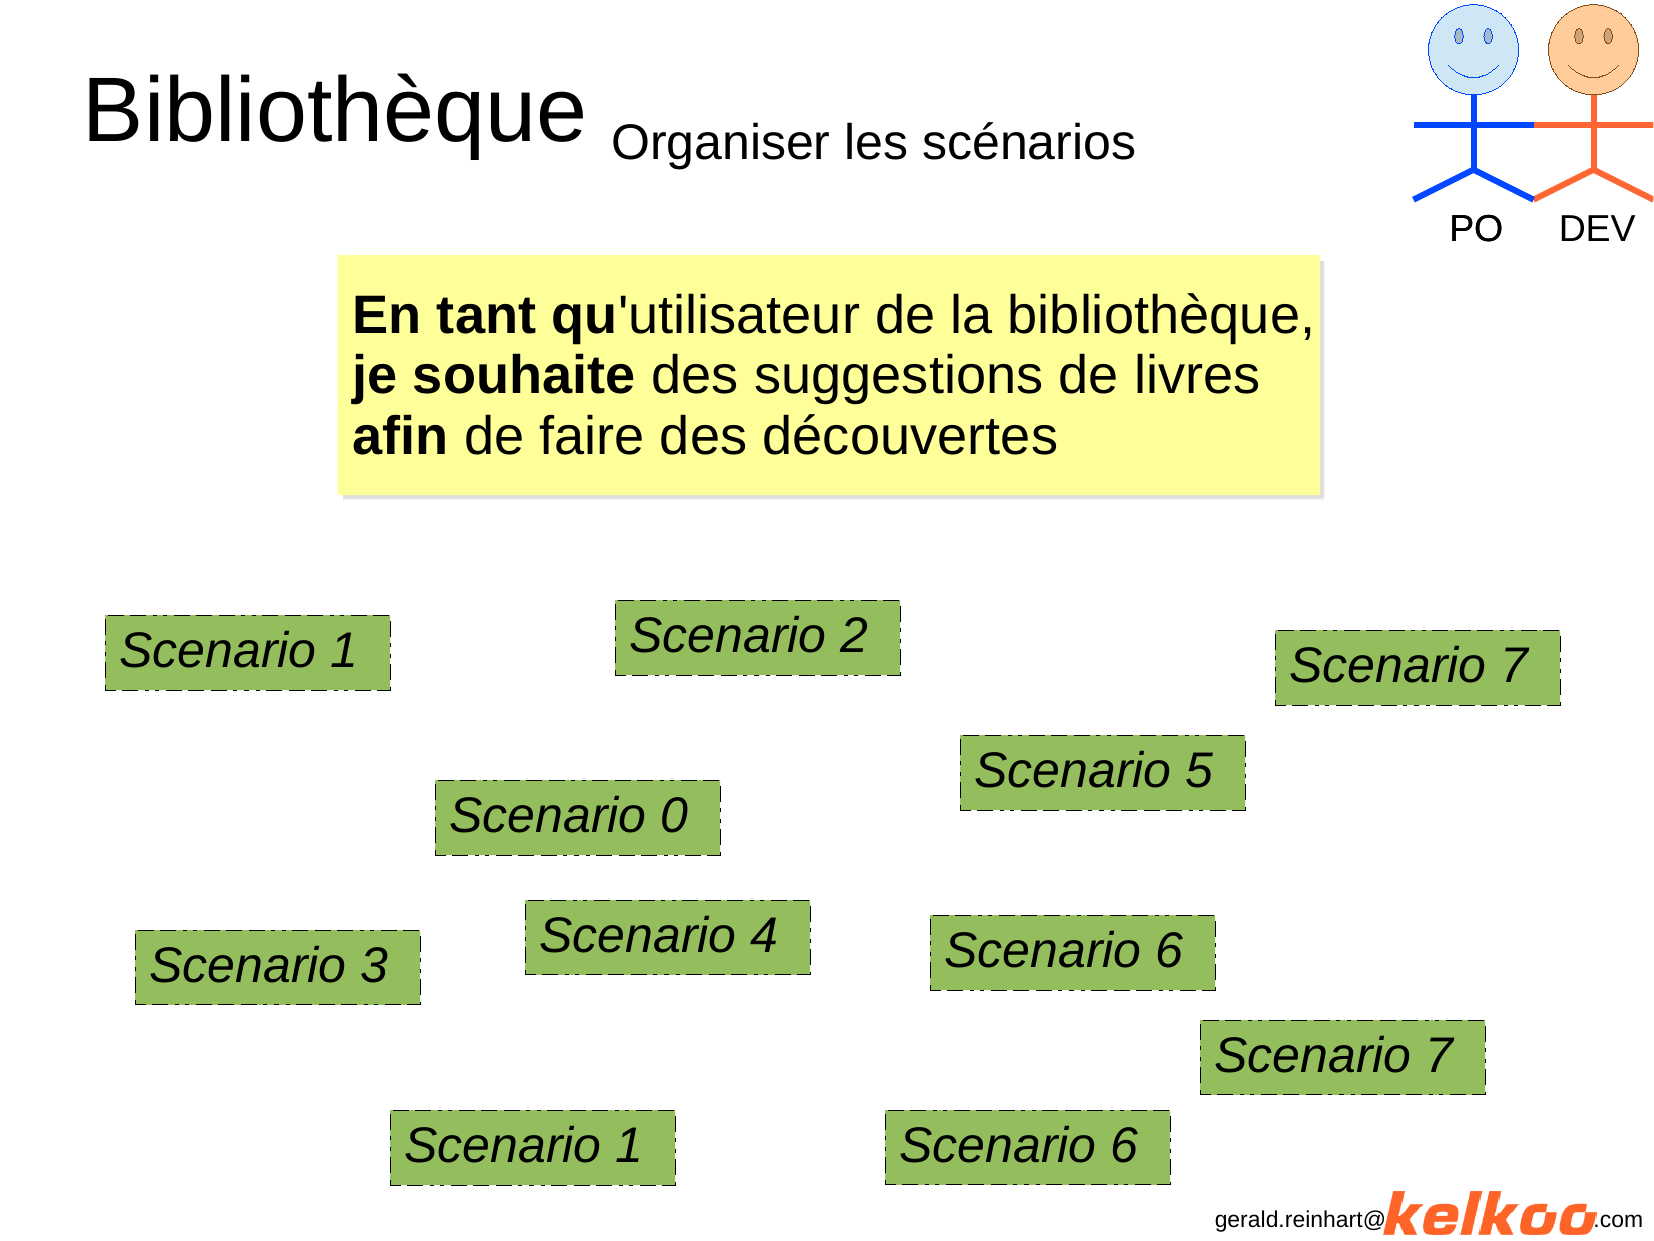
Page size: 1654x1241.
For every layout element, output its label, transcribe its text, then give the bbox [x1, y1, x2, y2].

text_box Scenario 2 [615, 600, 901, 676]
text_box Scenario 5 [960, 735, 1246, 811]
text_box Scenario 1 [105, 615, 391, 691]
text_box gerald.reinhart@ .com [1193, 1199, 1654, 1241]
text_box Scenario 7 [1275, 630, 1561, 706]
text_box Organiser les scénarios [596, 106, 1152, 178]
text_box Scenario 4 [525, 900, 811, 975]
picture [1383, 1191, 1597, 1199]
text_box Scenario 7 [1200, 1020, 1486, 1095]
text_box Scenario 6 [930, 915, 1216, 991]
text_box DEV [1534, 199, 1654, 257]
title Bibliothèque [82, 5, 1571, 213]
text_box Scenario 0 [435, 780, 721, 856]
text_box [1571, 4, 1639, 95]
text_box Scenario 3 [135, 930, 421, 1005]
text_box En tant qu'utilisateur de la bibliothèque, je souhaite des suggestions de livres afin de faire des découvertes [337, 255, 1321, 496]
text_box Scenario 6 [885, 1110, 1171, 1185]
text_box PO [1413, 213, 1534, 257]
text_box Scenario 1 [390, 1110, 676, 1186]
